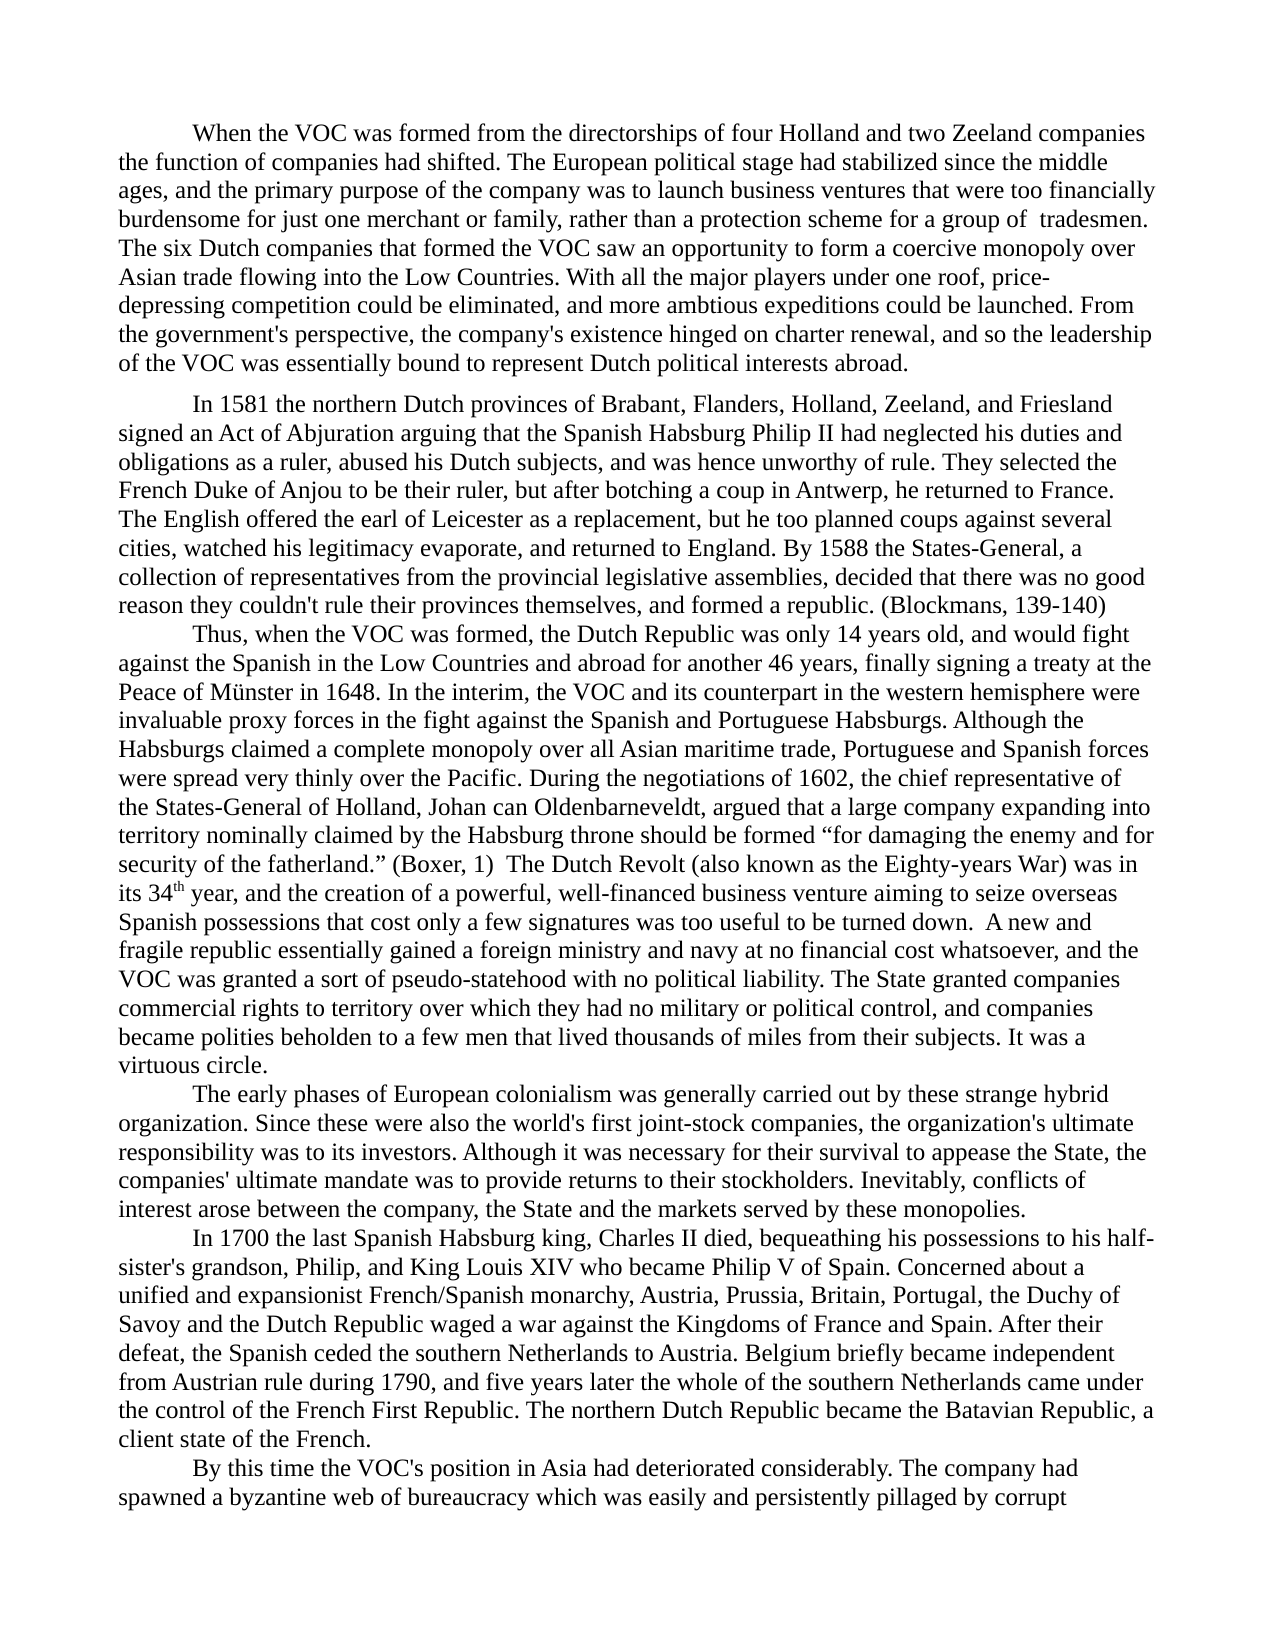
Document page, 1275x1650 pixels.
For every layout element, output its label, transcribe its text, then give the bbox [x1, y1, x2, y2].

text Thus, when the VOC was formed, the Dutch Republic was only 14 years old, and would fight against the Spanish in the Low Countries and abroad for another 46 years, finally signing a treaty at the Peace of Münster in 1648. In the interim, the VOC and its counterpart in the western hemisphere were invaluable proxy forces in the fight against the Spanish and Portuguese Habsburgs. Although the Habsburgs claimed a complete monopoly over all Asian maritime trade, Portuguese and Spanish forces were spread very thinly over the Pacific. During the negotiations of 1602, the chief representative of the States-General of Holland, Johan can Oldenbarneveldt, argued that a large company expanding into territory nominally claimed by the Habsburg throne should be formed “for damaging the enemy and for security of the fatherland.” (Boxer, 1) The Dutch Revolt (also known as the Eighty-years War) was in its 34th year, and the creation of a powerful, well-financed business venture aiming to seize overseas Spanish possessions that cost only a few signatures was too useful to be turned down. A new and fragile republic essentially gained a foreign ministry and navy at no financial cost whatsoever, and the VOC was granted a sort of pseudo-statehood with no political liability. The State granted companies commercial rights to territory over which they had no military or political control, and companies became polities beholden to a few men that lived thousands of miles from their subjects. It was a virtuous circle. [118, 619, 1157, 1079]
text In 1581 the northern Dutch provinces of Brabant, Flanders, Holland, Zeeland, and Friesland signed an Act of Abjuration arguing that the Spanish Habsburg Philip II had neglected his duties and obligations as a ruler, abused his Dutch subjects, and was hence unworthy of rule. They selected the French Duke of Anjou to be their ruler, but after botching a coup in Antwerp, he returned to France. The English offered the earl of Leicester as a replacement, but he too planned coups against several cities, watched his legitimacy evaporate, and returned to England. By 1588 the States-General, a collection of representatives from the provincial legislative assemblies, decided that there was no good reason they couldn't rule their provinces themselves, and formed a republic. (Blockmans, 139-140) [118, 389, 1157, 619]
text When the VOC was formed from the directorships of four Holland and two Zeeland companies the function of companies had shifted. The European political stage had stabilized since the middle ages, and the primary purpose of the company was to launch business ventures that were too financially burdensome for just one merchant or family, rather than a protection scheme for a group of tradesmen. The six Dutch companies that formed the VOC saw an opportunity to form a coercive monopoly over Asian trade flowing into the Low Countries. With all the major players under one roof, price-depressing competition could be eliminated, and more ambtious expeditions could be launched. From the government's perspective, the company's existence hinged on charter renewal, and so the leadership of the VOC was essentially bound to represent Dutch political interests abroad. [118, 118, 1157, 377]
text In 1700 the last Spanish Habsburg king, Charles II died, bequeathing his possessions to his half-sister's grandson, Philip, and King Louis XIV who became Philip V of Spain. Concerned about a unified and expansionist French/Spanish monarchy, Austria, Prussia, Britain, Portugal, the Duchy of Savoy and the Dutch Republic waged a war against the Kingdoms of France and Spain. After their defeat, the Spanish ceded the southern Netherlands to Austria. Belgium briefly became independent from Austrian rule during 1790, and five years later the whole of the southern Netherlands came under the control of the French First Republic. The northern Dutch Republic became the Batavian Republic, a client state of the French. [118, 1223, 1157, 1453]
text By this time the VOC's position in Asia had deteriorated considerably. The company had spawned a byzantine web of bureaucracy which was easily and persistently pillaged by corrupt [118, 1453, 1157, 1511]
text The early phases of European colonialism was generally carried out by these strange hybrid organization. Since these were also the world's first joint-stock companies, the organization's ultimate responsibility was to its investors. Although it was necessary for their survival to appease the State, the companies' ultimate mandate was to provide returns to their stockholders. Inevitably, conflicts of interest arose between the company, the State and the markets served by these monopolies. [118, 1079, 1157, 1223]
